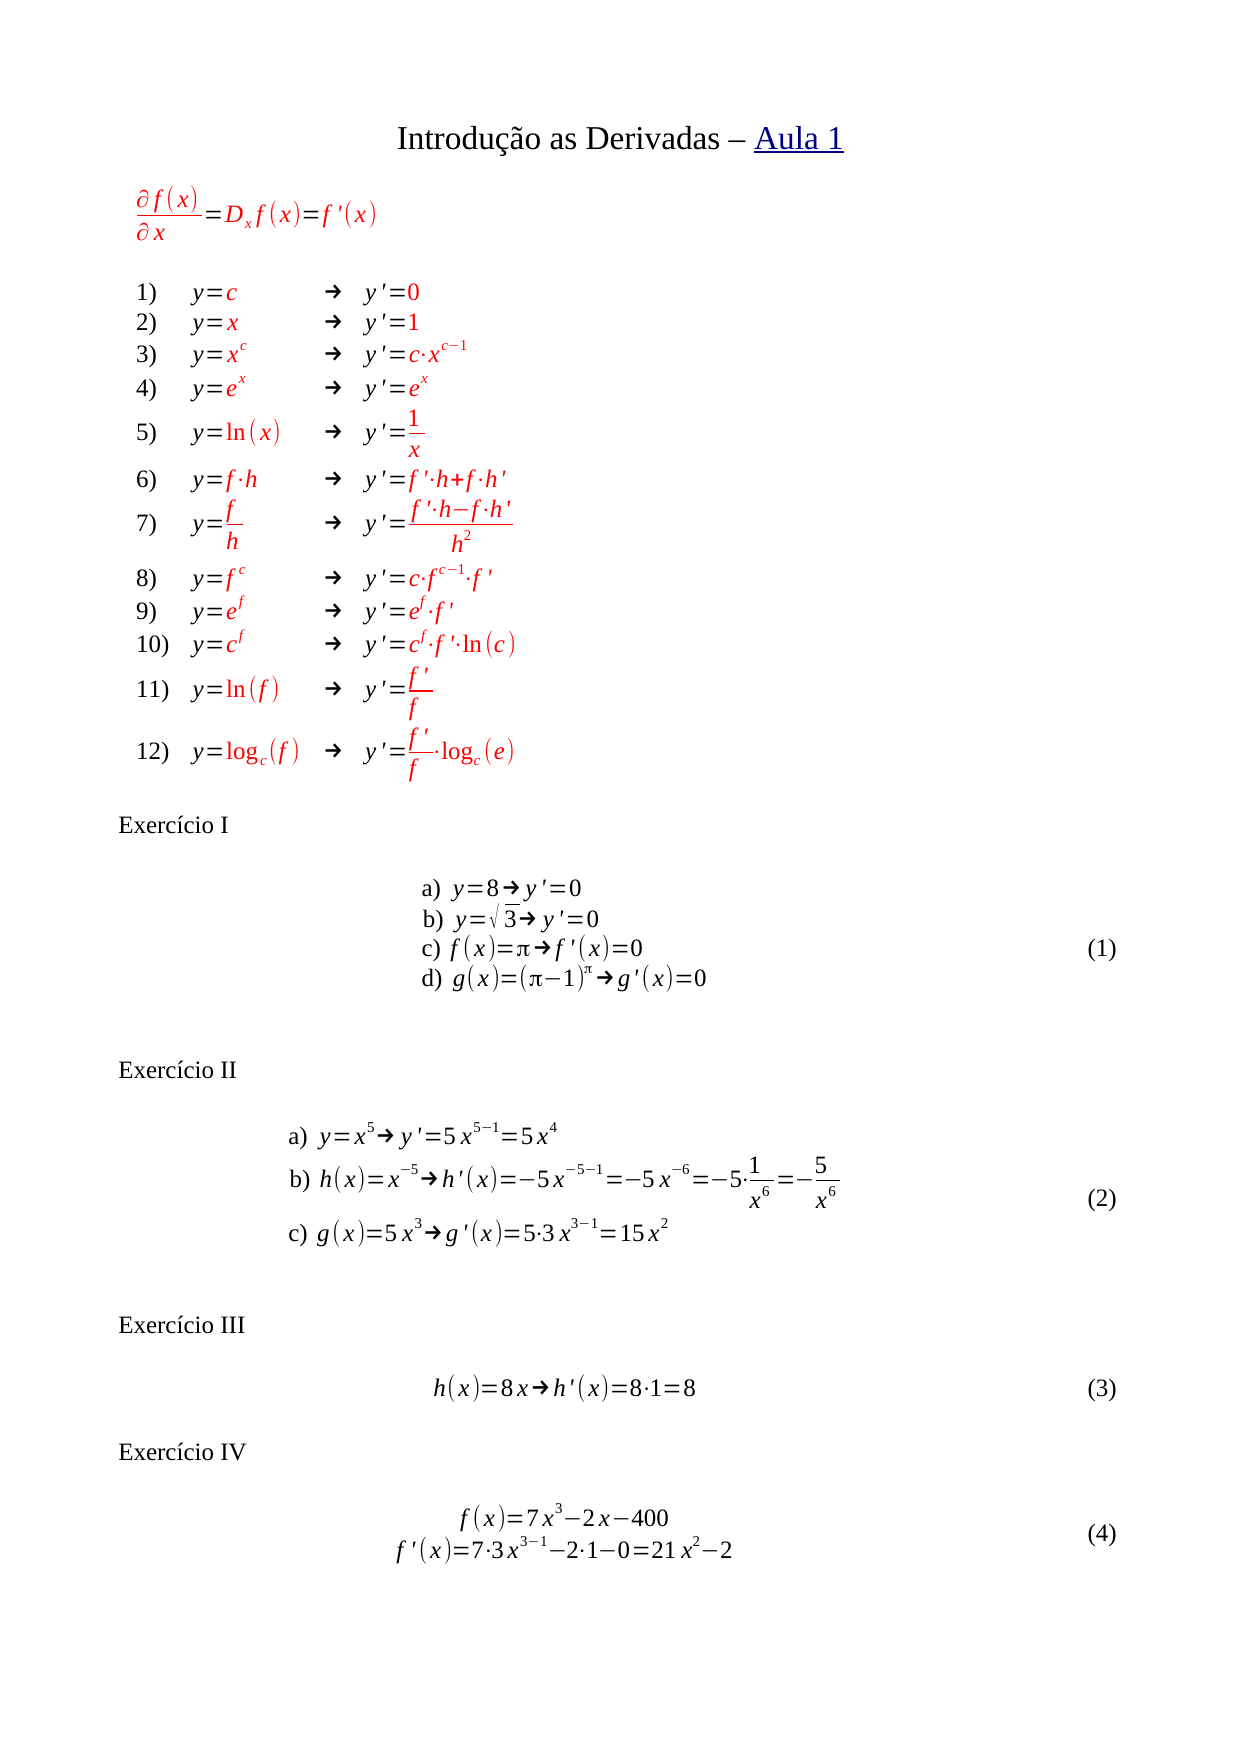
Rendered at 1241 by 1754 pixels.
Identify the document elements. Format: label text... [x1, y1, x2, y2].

table_header [118, 1113, 1010, 1282]
text Exercício IV [118, 1437, 1122, 1466]
text Exercício III [118, 1310, 1122, 1339]
text Introdução as Derivadas – Aula 1 [118, 118, 1122, 156]
text Exercício II [118, 1055, 1122, 1084]
text Exercício I [118, 810, 1122, 839]
table_header [118, 868, 1010, 1027]
table_header [118, 1368, 1010, 1408]
table_header (1) [1010, 868, 1122, 1027]
table_header [118, 1494, 1010, 1571]
table_header (2) [1010, 1113, 1122, 1282]
table_header (3) [1010, 1368, 1122, 1408]
table_header (4) [1010, 1494, 1122, 1571]
